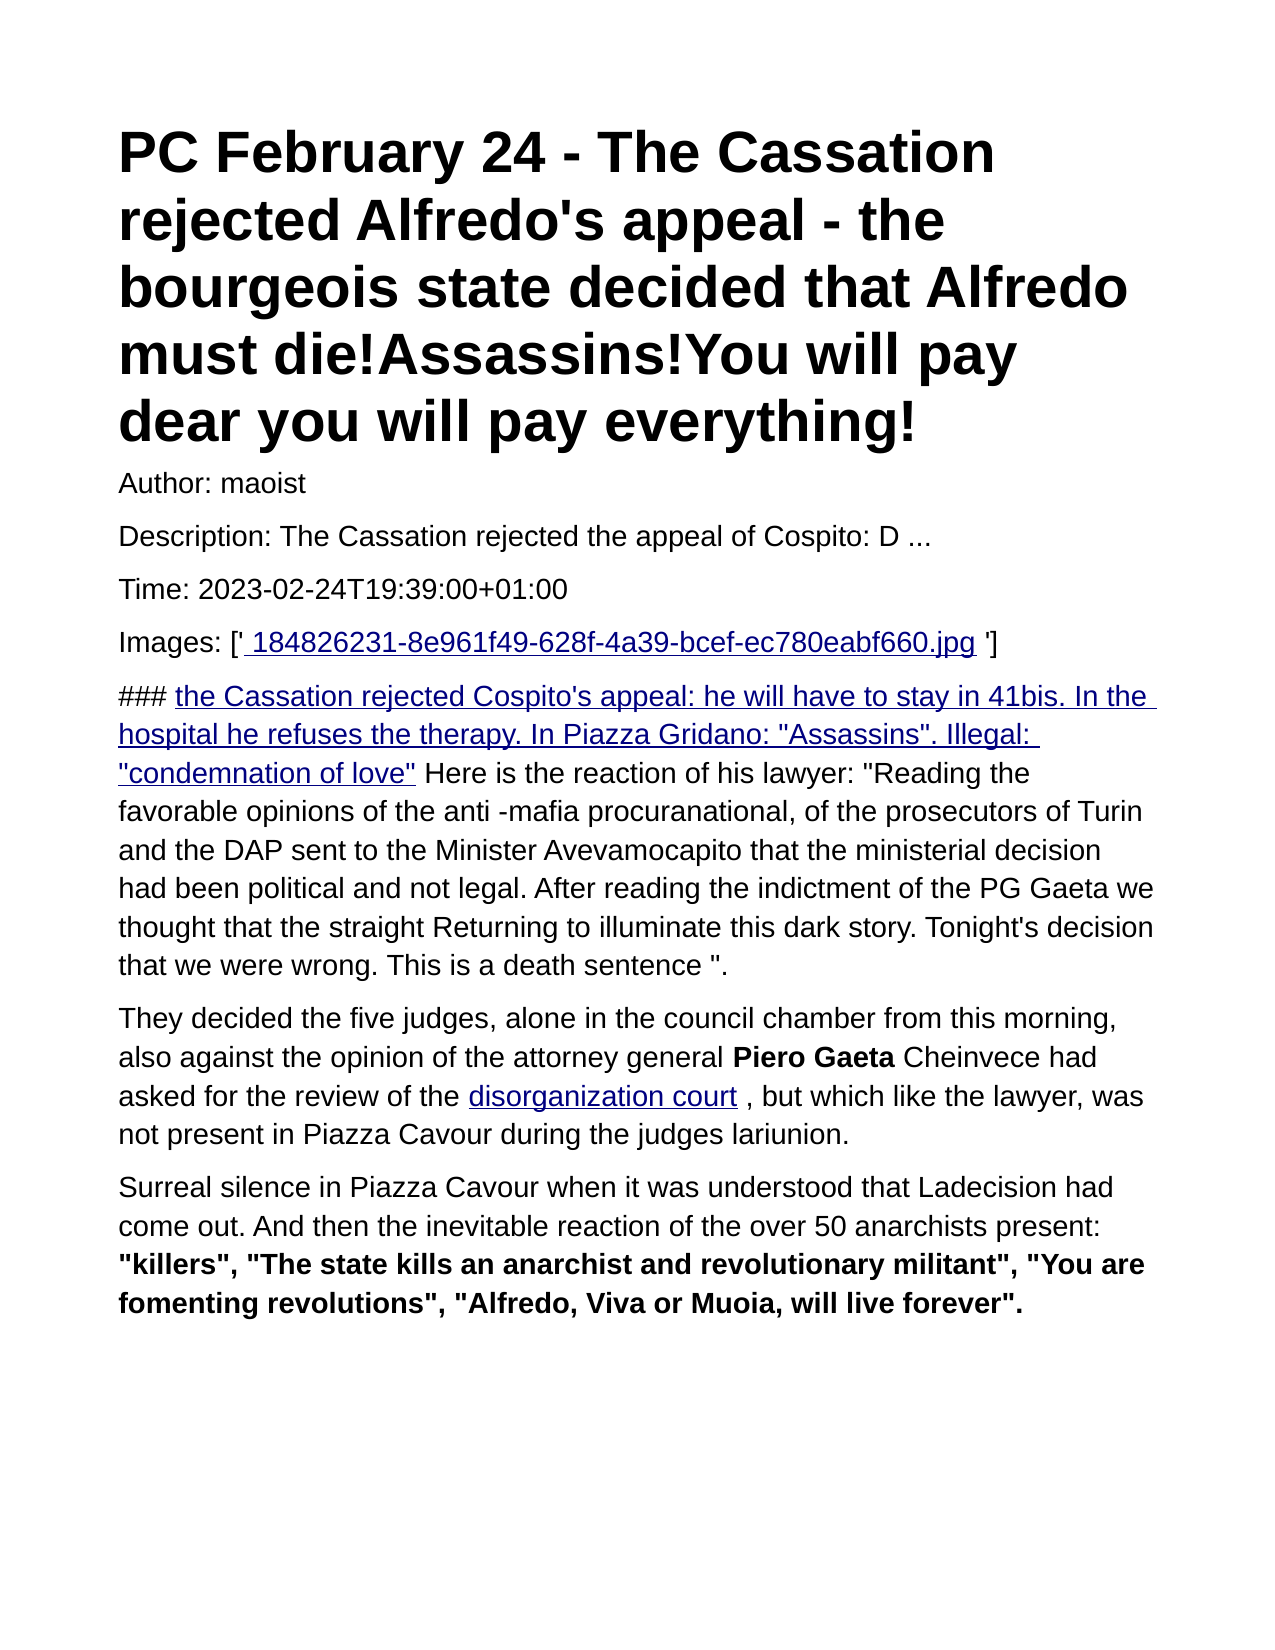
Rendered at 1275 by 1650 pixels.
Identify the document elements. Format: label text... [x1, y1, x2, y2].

subtitle PC February 24 - The Cassation rejected Alfredo's appeal - the bourgeois state decided that Alfredo must die!Assassins!You will pay dear you will pay everything! [118, 118, 1157, 453]
text ### the Cassation rejected Cospito's appeal: he will have to stay in 41bis. In the hospital he refuses the therapy. In Piazza Gridano: "Assassins". Illegal: "condemnation of love" Here is the reaction of his lawyer: "Reading the favorable opinions of the anti -mafia procuranational, of the prosecutors of Turin and the DAP sent to the Minister Avevamocapito that the ministerial decision had been political and not legal. After reading the indictment of the PG Gaeta we thought that the straight Returning to illuminate this dark story. Tonight's decision that we were wrong. This is a death sentence ". [118, 678, 1157, 982]
text Surreal silence in Piazza Cavour when it was understood that Ladecision had come out. And then the inevitable reaction of the over 50 anarchists present: "killers", "The state kills an anarchist and revolutionary militant", "You are fomenting revolutions", "Alfredo, Viva or Muoia, will live forever". [118, 1170, 1157, 1319]
text Description: The Cassation rejected the appeal of Cospito: D ... [118, 519, 1157, 553]
text Author: maoist [118, 466, 1157, 499]
text Images: [' 184826231-8e961f49-628f-4a39-bcef-ec780eabf660.jpg '] [118, 625, 1157, 659]
text Time: 2023-02-24T19:39:00+01:00 [118, 572, 1157, 606]
text They decided the five judges, alone in the council chamber from this morning, also against the opinion of the attorney general Piero Gaeta Cheinvece had asked for the review of the disorganization court , but which like the lawyer, was not present in Piazza Cavour during the judges lariunion. [118, 1001, 1157, 1151]
